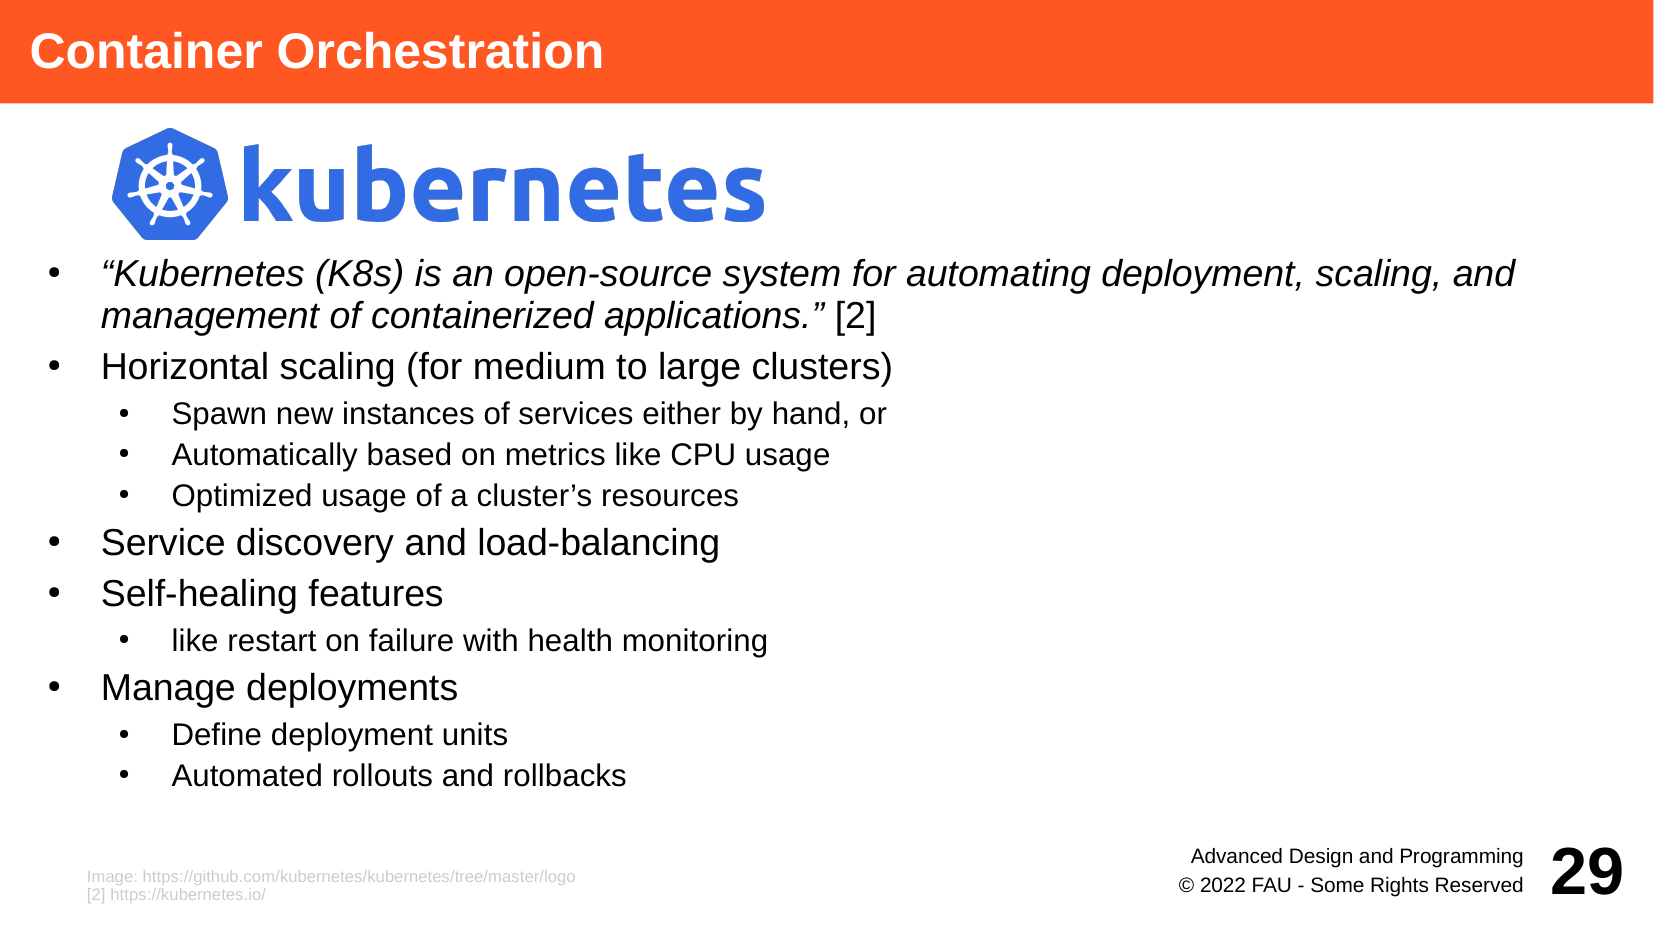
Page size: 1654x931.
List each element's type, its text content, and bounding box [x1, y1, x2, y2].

picture [244, 144, 764, 222]
picture [112, 128, 228, 241]
text_box Image: https://github.com/kubernetes/kubernetes/tree/master/logo [2] https://kubernetes.io/ [75, 855, 1051, 917]
title Container Orchestration [0, 0, 1654, 104]
list “Kubernetes (K8s) is an open-source system for automating deployment, scaling, and management of containerized applications.” [2] Horizontal scaling (for medium to large clusters) Spawn new instances of services either by hand, or Automatically based on metrics like CPU usage Optimized usage of a cluster’s resources Service discovery and load-balancing Self-healing features like restart on failure with health monitoring Manage deployments Define deployment units Automated rollouts and rollbacks [30, 252, 1625, 451]
